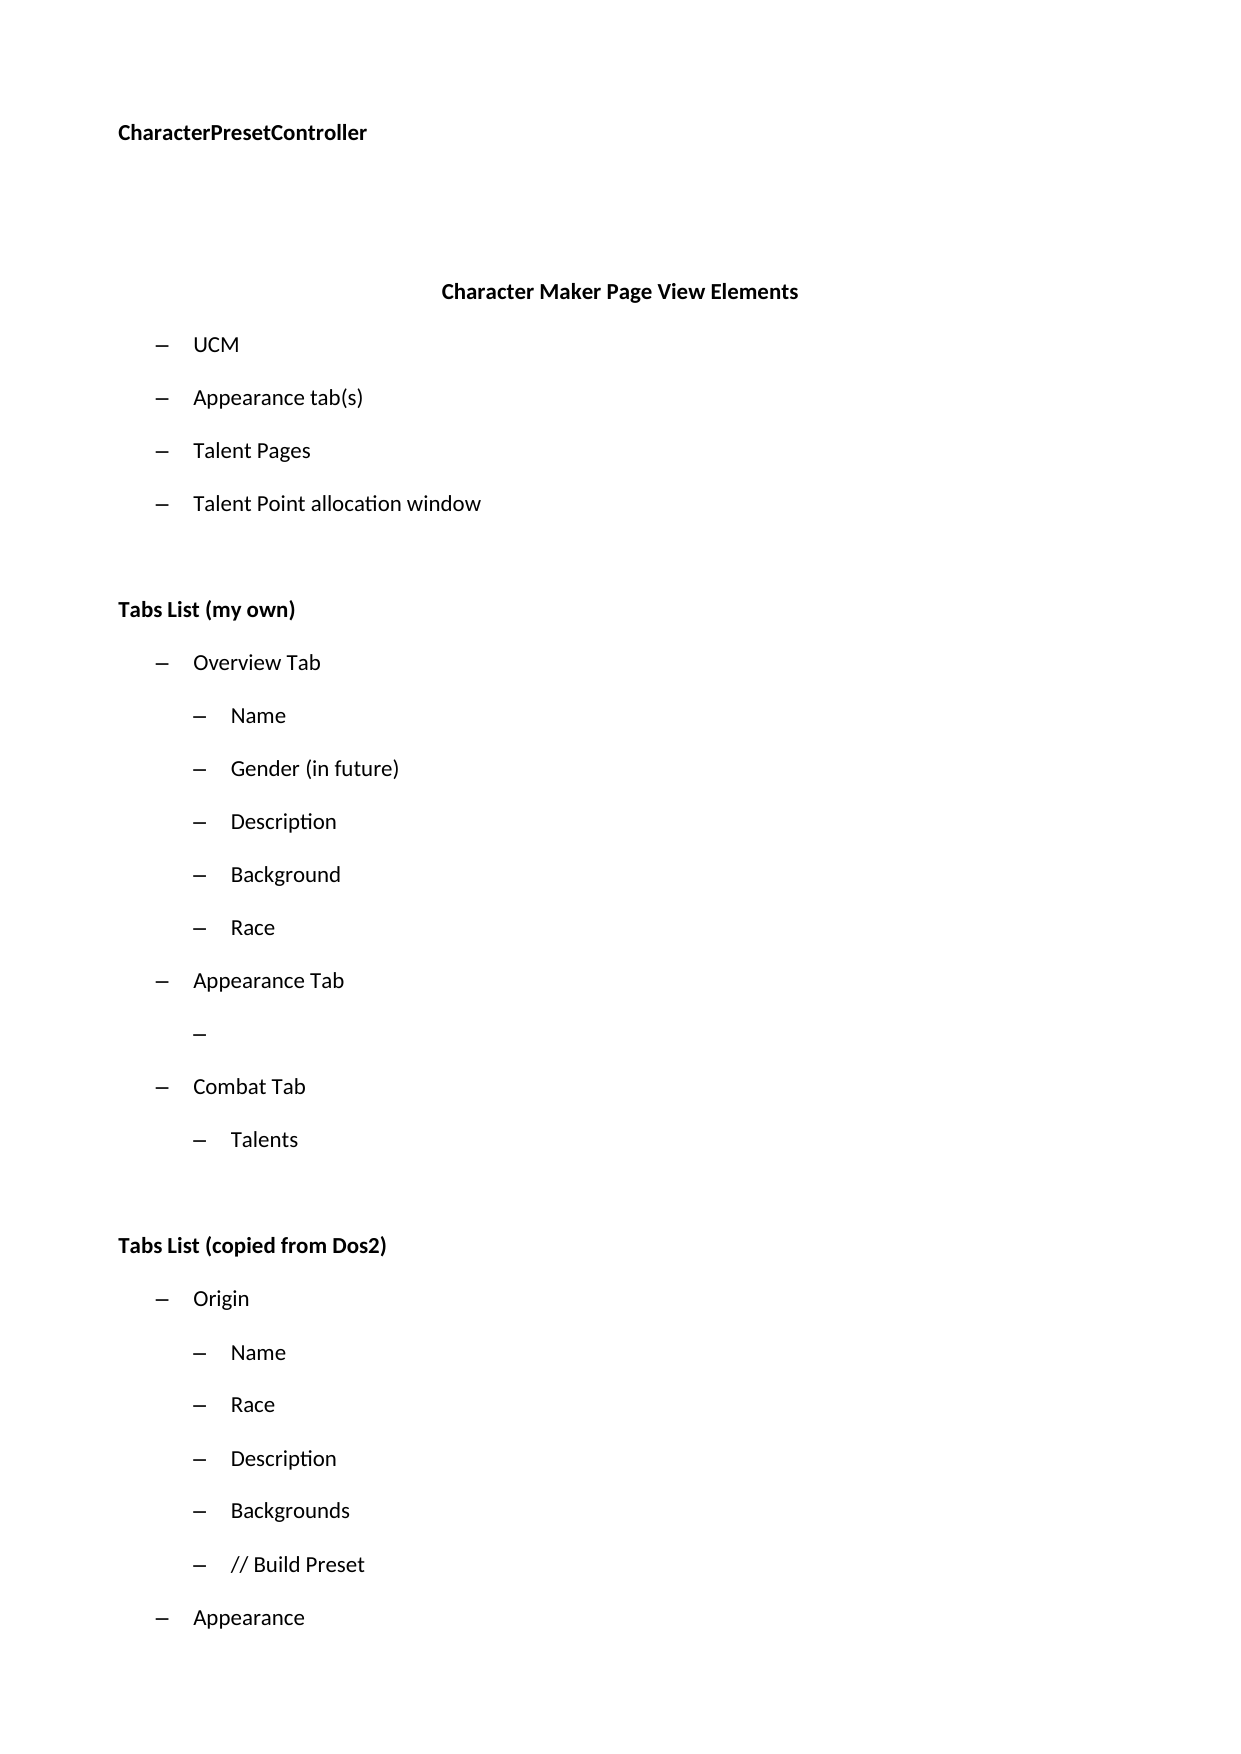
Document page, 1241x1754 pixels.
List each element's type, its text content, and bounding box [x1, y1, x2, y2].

list Combat Tab [156, 1072, 1122, 1101]
list UCM [156, 330, 1122, 358]
list Race [193, 1391, 1122, 1419]
list Backgrounds [193, 1497, 1122, 1525]
list Talents [193, 1126, 1122, 1153]
list Description [193, 807, 1122, 835]
list Talent Pages [156, 436, 1122, 464]
list // Build Preset [193, 1550, 1122, 1578]
text CharacterPresetController [118, 118, 1122, 146]
list Gender (in future) [193, 754, 1122, 782]
list Name [193, 701, 1122, 729]
list Background [193, 860, 1122, 888]
list Name [193, 1338, 1122, 1366]
list Race [193, 913, 1122, 941]
list Appearance [156, 1603, 1122, 1631]
list Talent Point allocation window [156, 489, 1122, 517]
text Tabs List (copied from Dos2) [118, 1232, 1122, 1259]
list Overview Tab [156, 648, 1122, 676]
text Tabs List (my own) [118, 595, 1122, 623]
list Description [193, 1444, 1122, 1472]
list Appearance tab(s) [156, 383, 1122, 411]
text Character Maker Page View Elements [118, 277, 1122, 305]
list Origin [156, 1284, 1122, 1313]
list Appearance Tab [156, 966, 1122, 994]
